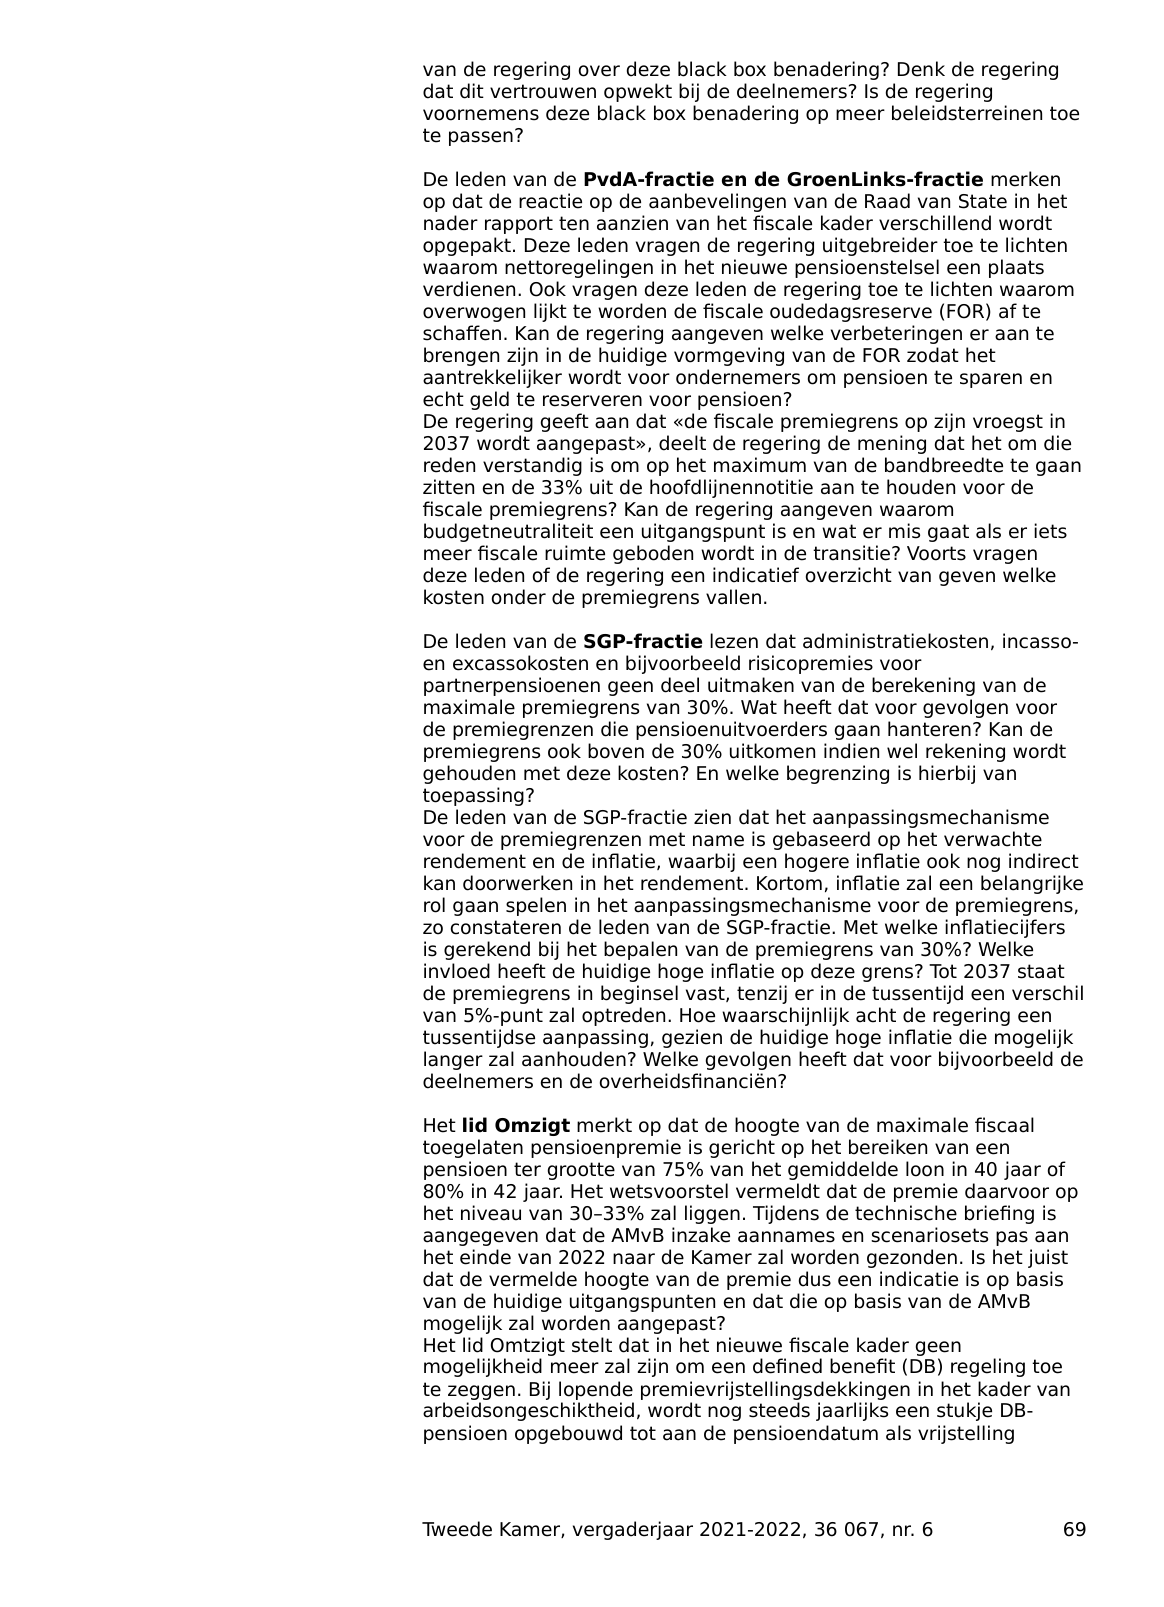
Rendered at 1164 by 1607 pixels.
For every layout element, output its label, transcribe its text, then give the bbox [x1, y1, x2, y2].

text De leden van de PvdA-fractie en de GroenLinks-fractie merken op dat de reactie op de aanbevelingen van de Raad van State in het nader rapport ten aanzien van het fiscale kader verschillend wordt opgepakt. Deze leden vragen de regering uitgebreider toe te lichten waarom nettoregelingen in het nieuwe pensioenstelsel een plaats verdienen. Ook vragen deze leden de regering toe te lichten waarom overwogen lijkt te worden de fiscale oudedagsreserve (FOR) af te schaffen. Kan de regering aangeven welke verbeteringen er aan te brengen zijn in de huidige vormgeving van de FOR zodat het aantrekkelijker wordt voor ondernemers om pensioen te sparen en echt geld te reserveren voor pensioen? [422, 169, 1087, 411]
text van de regering over deze black box benadering? Denk de regering dat dit vertrouwen opwekt bij de deelnemers? Is de regering voornemens deze black box benadering op meer beleidsterreinen toe te passen? [422, 59, 1087, 147]
text Het lid Omtzigt stelt dat in het nieuwe fiscale kader geen mogelijkheid meer zal zijn om een defined benefit (DB) regeling toe te zeggen. Bij lopende premievrijstellingsdekkingen in het kader van arbeidsongeschiktheid, wordt nog steeds jaarlijks een stukje DB-pensioen opgebouwd tot aan de pensioendatum als vrijstelling [422, 1334, 1087, 1444]
text De regering geeft aan dat «de fiscale premiegrens op zijn vroegst in 2037 wordt aangepast», deelt de regering de mening dat het om die reden verstandig is om op het maximum van de bandbreedte te gaan zitten en de 33% uit de hoofdlijnennotitie aan te houden voor de fiscale premiegrens? Kan de regering aangeven waarom budgetneutraliteit een uitgangspunt is en wat er mis gaat als er iets meer fiscale ruimte geboden wordt in de transitie? Voorts vragen deze leden of de regering een indicatief overzicht van geven welke kosten onder de premiegrens vallen. [422, 411, 1087, 609]
text Het lid Omzigt merkt op dat de hoogte van de maximale fiscaal toegelaten pensioenpremie is gericht op het bereiken van een pensioen ter grootte van 75% van het gemiddelde loon in 40 jaar of 80% in 42 jaar. Het wetsvoorstel vermeldt dat de premie daarvoor op het niveau van 30–33% zal liggen. Tijdens de technische briefing is aangegeven dat de AMvB inzake aannames en scenariosets pas aan het einde van 2022 naar de Kamer zal worden gezonden. Is het juist dat de vermelde hoogte van de premie dus een indicatie is op basis van de huidige uitgangspunten en dat die op basis van de AMvB mogelijk zal worden aangepast? [422, 1115, 1087, 1334]
text De leden van de SGP-fractie lezen dat administratiekosten, incasso- en excassokosten en bijvoorbeeld risicopremies voor partnerpensioenen geen deel uitmaken van de berekening van de maximale premiegrens van 30%. Wat heeft dat voor gevolgen voor de premiegrenzen die pensioenuitvoerders gaan hanteren? Kan de premiegrens ook boven de 30% uitkomen indien wel rekening wordt gehouden met deze kosten? En welke begrenzing is hierbij van toepassing? [422, 631, 1087, 807]
text De leden van de SGP-fractie zien dat het aanpassingsmechanisme voor de premiegrenzen met name is gebaseerd op het verwachte rendement en de inflatie, waarbij een hogere inflatie ook nog indirect kan doorwerken in het rendement. Kortom, inflatie zal een belangrijke rol gaan spelen in het aanpassingsmechanisme voor de premiegrens, zo constateren de leden van de SGP-fractie. Met welke inflatiecijfers is gerekend bij het bepalen van de premiegrens van 30%? Welke invloed heeft de huidige hoge inflatie op deze grens? Tot 2037 staat de premiegrens in beginsel vast, tenzij er in de tussentijd een verschil van 5%-punt zal optreden. Hoe waarschijnlijk acht de regering een tussentijdse aanpassing, gezien de huidige hoge inflatie die mogelijk langer zal aanhouden? Welke gevolgen heeft dat voor bijvoorbeeld de deelnemers en de overheidsfinanciën? [422, 807, 1087, 1092]
